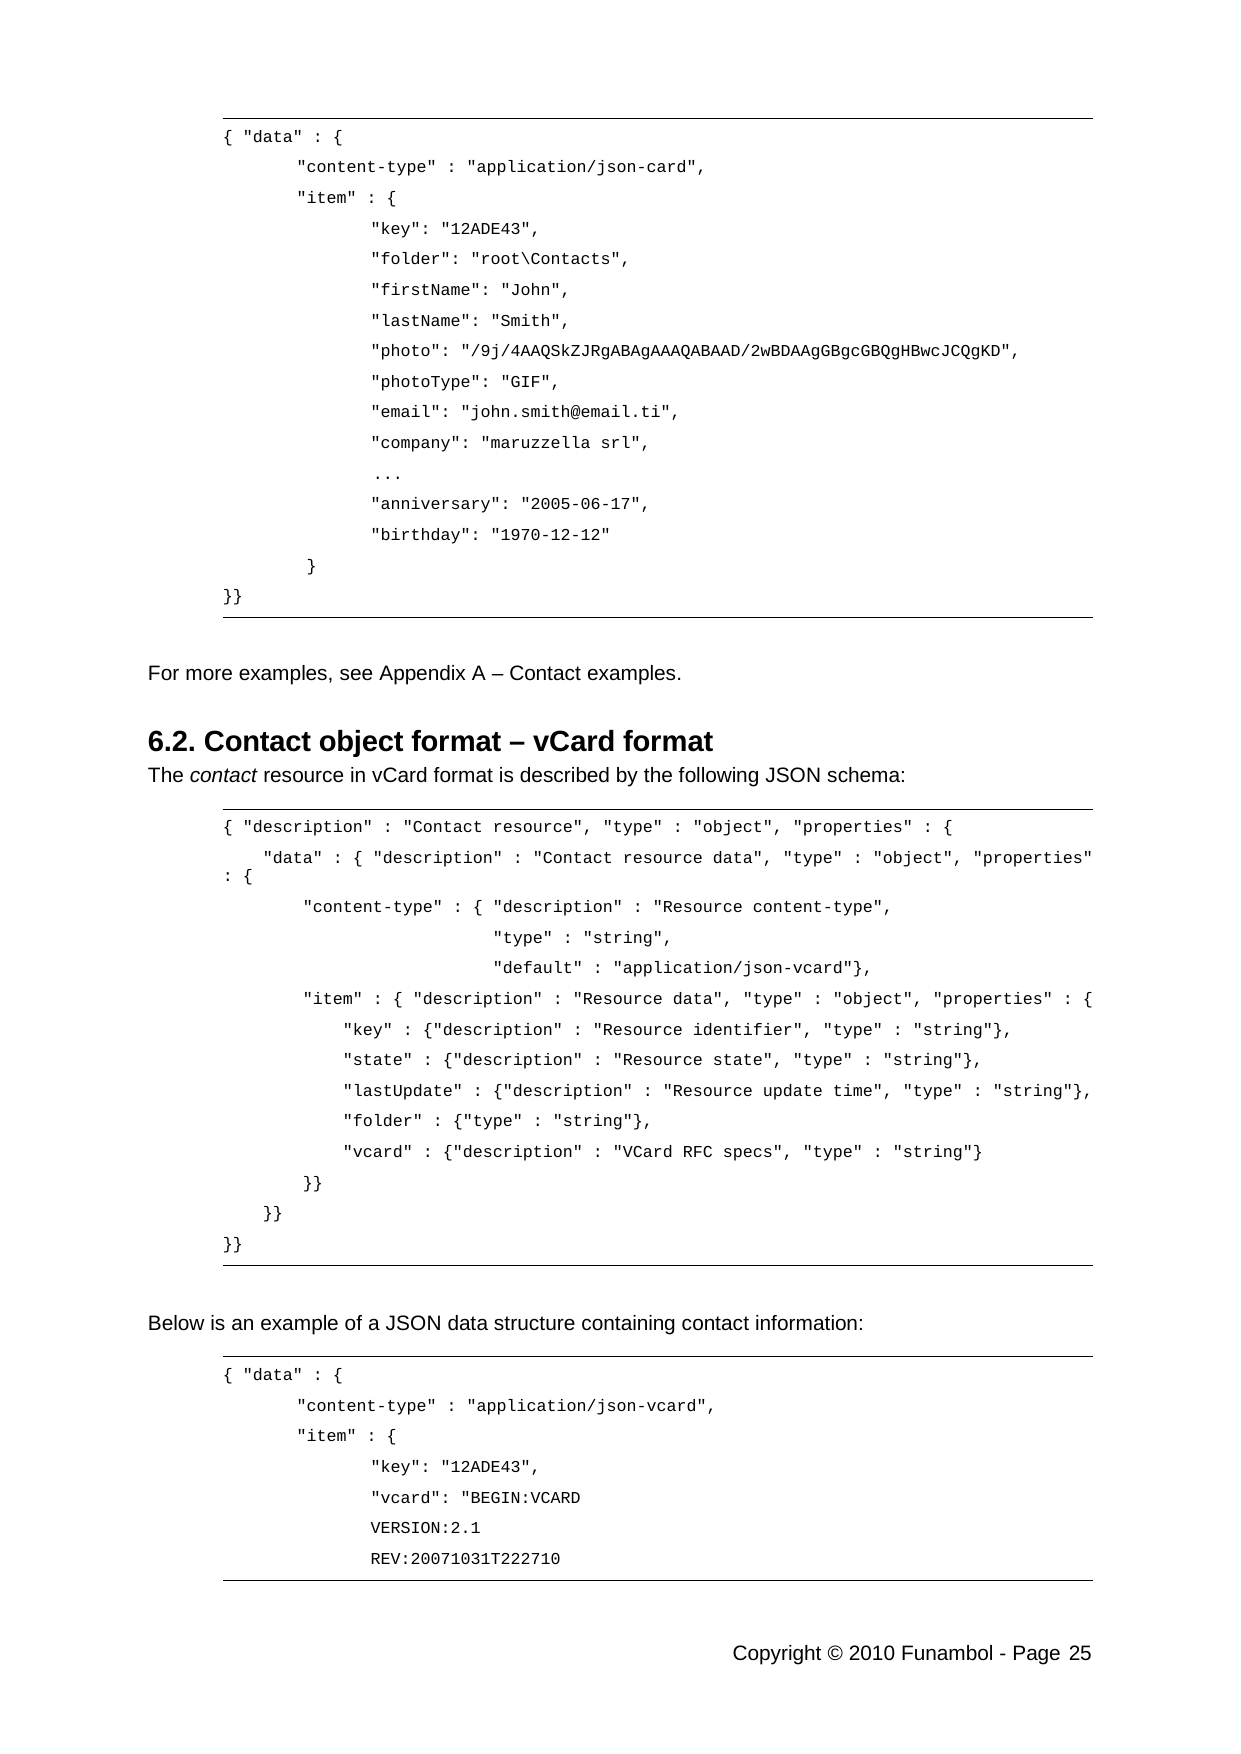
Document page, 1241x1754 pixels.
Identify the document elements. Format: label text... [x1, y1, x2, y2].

text }} [223, 1194, 1093, 1224]
subtitle Contact object format – vCard format [148, 725, 1093, 758]
text The contact resource in vCard format is described by the following JSON schema: [148, 764, 1093, 787]
text "content-type" : { "description" : "Resource content-type", [223, 888, 1093, 917]
text "vcard" : {"description" : "VCard RFC specs", "type" : "string"} [223, 1133, 1093, 1162]
text "key": "12ADE43", [223, 210, 1093, 239]
text "photoType": "GIF", [223, 363, 1093, 392]
text "type" : "string", [223, 919, 1093, 948]
text "folder": "root\Contacts", [223, 241, 1093, 270]
text "default" : "application/json-vcard"}, [223, 949, 1093, 979]
text }} [223, 1225, 1093, 1265]
text "company": "maruzzella srl", [223, 424, 1093, 453]
text REV:20071031T222710 [223, 1540, 1093, 1580]
text { "data" : { [223, 1357, 1093, 1386]
text "birthday": "1970-12-12" [223, 516, 1093, 545]
text Below is an example of a JSON data structure containing contact information: [148, 1312, 1093, 1335]
text "email": "john.smith@email.ti", [223, 394, 1093, 423]
text "content-type" : "application/json-vcard", [223, 1387, 1093, 1416]
text "item" : { [223, 179, 1093, 208]
text "data" : { "description" : "Contact resource data", "type" : "object", "properties" : { [223, 839, 1093, 887]
text "key": "12ADE43", [223, 1448, 1093, 1477]
text "lastName": "Smith", [223, 302, 1093, 331]
text For more examples, see Appendix A – Contact examples. [148, 662, 1093, 685]
text "photo": "/9j/4AAQSkZJRgABAgAAAQABAAD/2wBDAAgGBgcGBQgHBwcJCQgKD", [223, 332, 1093, 362]
text "anniversary": "2005-06-17", [223, 486, 1093, 515]
text "key" : {"description" : "Resource identifier", "type" : "string"}, [223, 1011, 1093, 1040]
text "state" : {"description" : "Resource state", "type" : "string"}, [223, 1041, 1093, 1071]
text "item" : { [223, 1418, 1093, 1447]
text "vcard": "BEGIN:VCARD [223, 1479, 1093, 1508]
text "lastUpdate" : {"description" : "Resource update time", "type" : "string"}, [223, 1072, 1093, 1101]
text { "description" : "Contact resource", "type" : "object", "properties" : { [223, 810, 1093, 838]
text "content-type" : "application/json-card", [223, 149, 1093, 178]
text "firstName": "John", [223, 271, 1093, 300]
text "folder" : {"type" : "string"}, [223, 1103, 1093, 1132]
text }} [223, 1164, 1093, 1193]
text ... [223, 455, 1093, 484]
text "item" : { "description" : "Resource data", "type" : "object", "properties" : { [223, 980, 1093, 1009]
text VERSION:2.1 [223, 1509, 1093, 1539]
text { "data" : { [223, 119, 1093, 147]
text }} [223, 577, 1093, 617]
text } [223, 547, 1093, 576]
